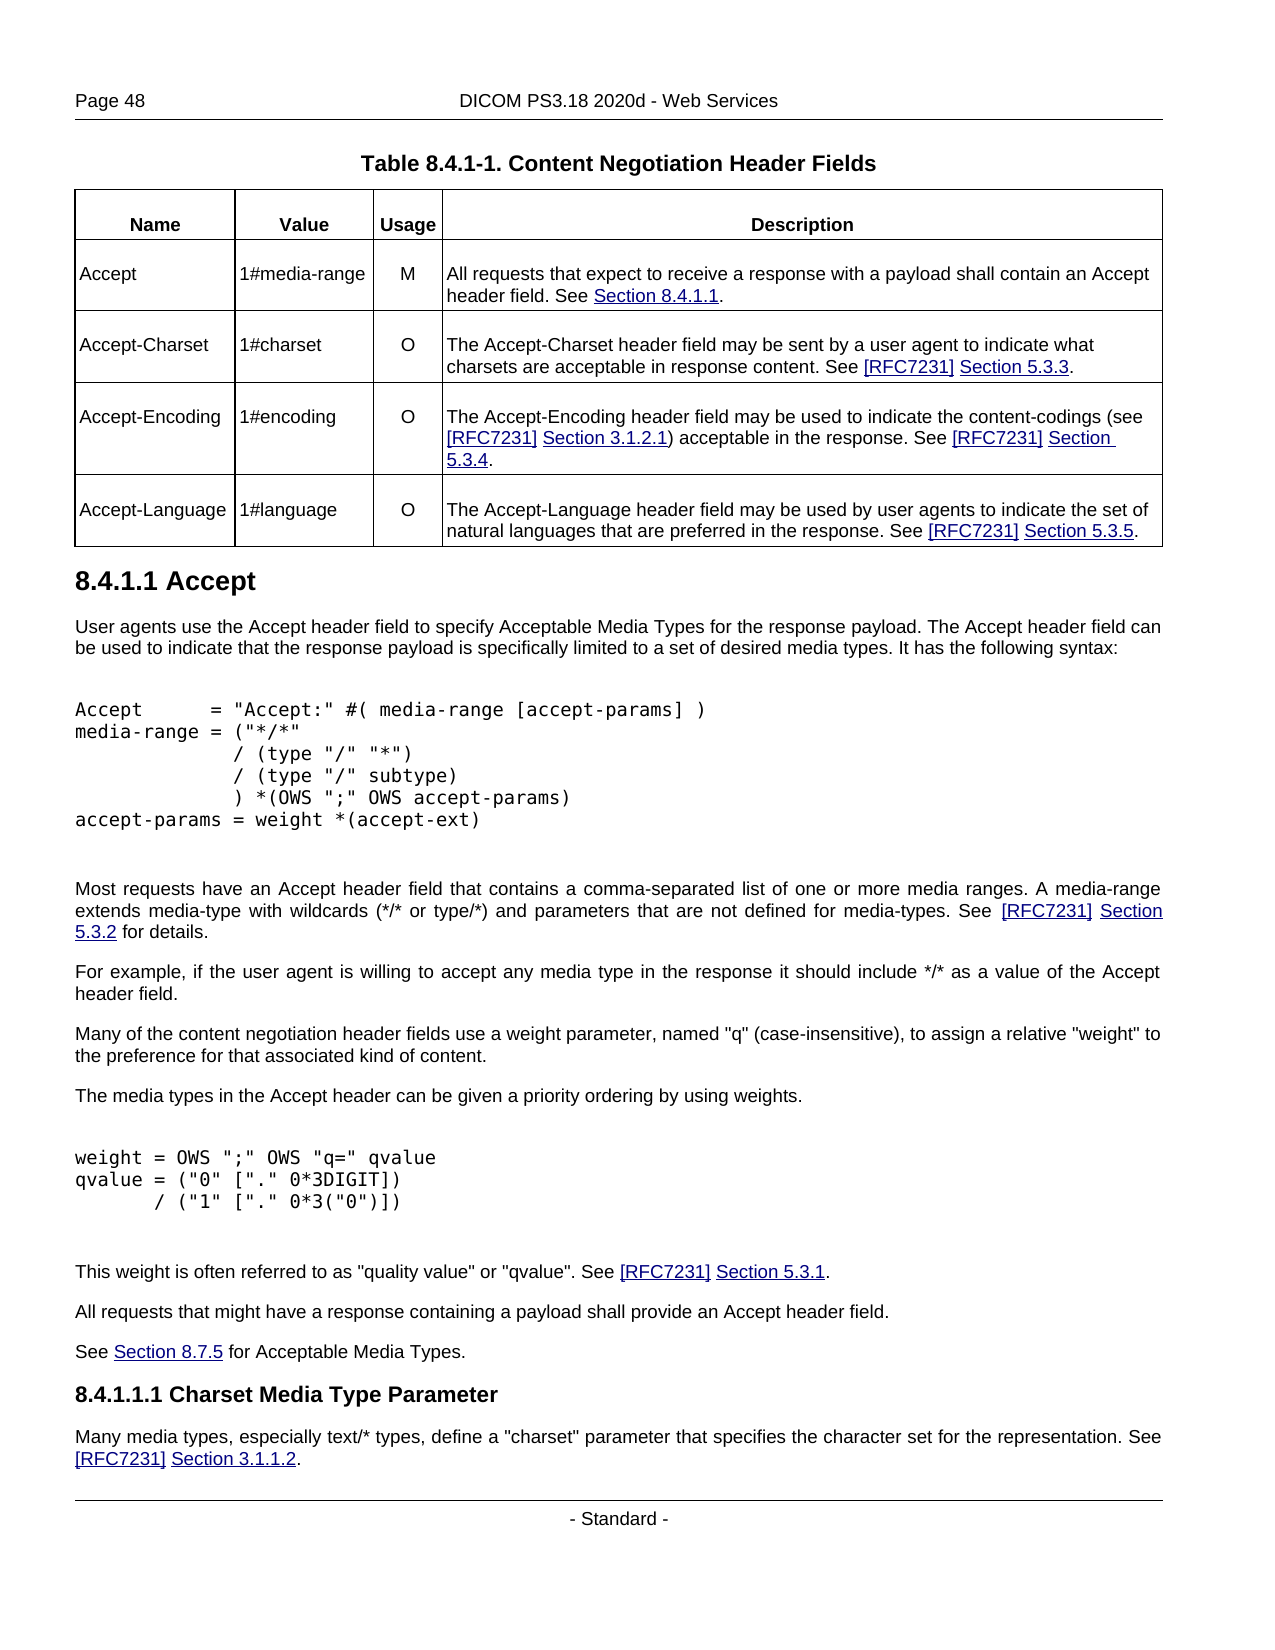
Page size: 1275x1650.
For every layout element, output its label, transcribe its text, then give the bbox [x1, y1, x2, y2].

table_cell M [374, 240, 442, 310]
table_cell 1#media-range [236, 240, 373, 310]
table_cell The Accept-Charset header field may be sent by a user agent to indicate what charsets are acceptable in response content. See [RFC7231] Section 5.3.3. [443, 311, 1162, 382]
table_cell Accept-Encoding [76, 383, 234, 474]
text For example, if the user agent is willing to accept any media type in the response it should include */* as a value of the Accept header field. [75, 961, 1162, 1004]
text All requests that might have a response containing a payload shall provide an Accept header field. [75, 1301, 1162, 1322]
text User agents use the Accept header field to specify Acceptable Media Types for the response payload. The Accept header field can be used to indicate that the response payload is specifically limited to a set of desired media types. It has the following syntax: [75, 615, 1162, 658]
table_cell O [374, 311, 442, 382]
text Most requests have an Accept header field that contains a comma-separated list of one or more media ranges. A media-range extends media-type with wildcards (*/* or type/*) and parameters that are not defined for media-types. See [RFC7231] Section 5.3.2 for details. [75, 878, 1162, 943]
table_cell All requests that expect to receive a response with a payload shall contain an Accept header field. See Section 8.4.1.1. [443, 240, 1162, 310]
text The media types in the Accept header can be given a priority ordering by using weights. [75, 1085, 1162, 1107]
table_cell 1#encoding [236, 383, 373, 474]
text 8.4.1.1 Accept [75, 565, 1162, 597]
table_cell O [374, 475, 442, 546]
table_cell Accept-Charset [76, 311, 234, 382]
table_cell O [374, 383, 442, 474]
text This weight is often referred to as "quality value" or "qvalue". See [RFC7231] Section 5.3.1. [75, 1260, 1162, 1282]
table_header Value [236, 190, 373, 239]
text Table 8.4.1-1. Content Negotiation Header Fields [75, 150, 1162, 176]
table_cell 1#language [236, 475, 373, 546]
table_cell The Accept-Encoding header field may be used to indicate the content-codings (see [RFC7231] Section 3.1.2.1) acceptable in the response. See [RFC7231] Section 5.3.4. [443, 383, 1162, 474]
table_header Name [76, 190, 234, 239]
table_cell 1#charset [236, 311, 373, 382]
text weight = OWS ";" OWS "q=" qvalue qvalue = ("0" ["." 0*3DIGIT]) / ("1" ["." 0*3("0")]) [75, 1125, 1162, 1242]
text See Section 8.7.5 for Acceptable Media Types. [75, 1341, 1162, 1363]
table_header Description [443, 190, 1162, 239]
table_cell Accept [76, 240, 234, 310]
table_cell Accept-Language [76, 475, 234, 546]
text Accept = "Accept:" #( media-range [accept-params] ) media-range = ("*/*" / (type "/" "*") / (type "/" subtype) ) *(OWS ";" OWS accept-params) accept-params = weight *(accept-ext) [75, 677, 1162, 859]
text Many of the content negotiation header fields use a weight parameter, named "q" (case-insensitive), to assign a relative "weight" to the preference for that associated kind of content. [75, 1023, 1162, 1066]
table_cell The Accept-Language header field may be used by user agents to indicate the set of natural languages that are preferred in the response. See [RFC7231] Section 5.3.5. [443, 475, 1162, 546]
table_header Usage [374, 190, 442, 239]
text Many media types, especially text/* types, define a "charset" parameter that specifies the character set for the representation. See [RFC7231] Section 3.1.1.2. [75, 1426, 1162, 1469]
text 8.4.1.1.1 Charset Media Type Parameter [75, 1381, 1162, 1407]
